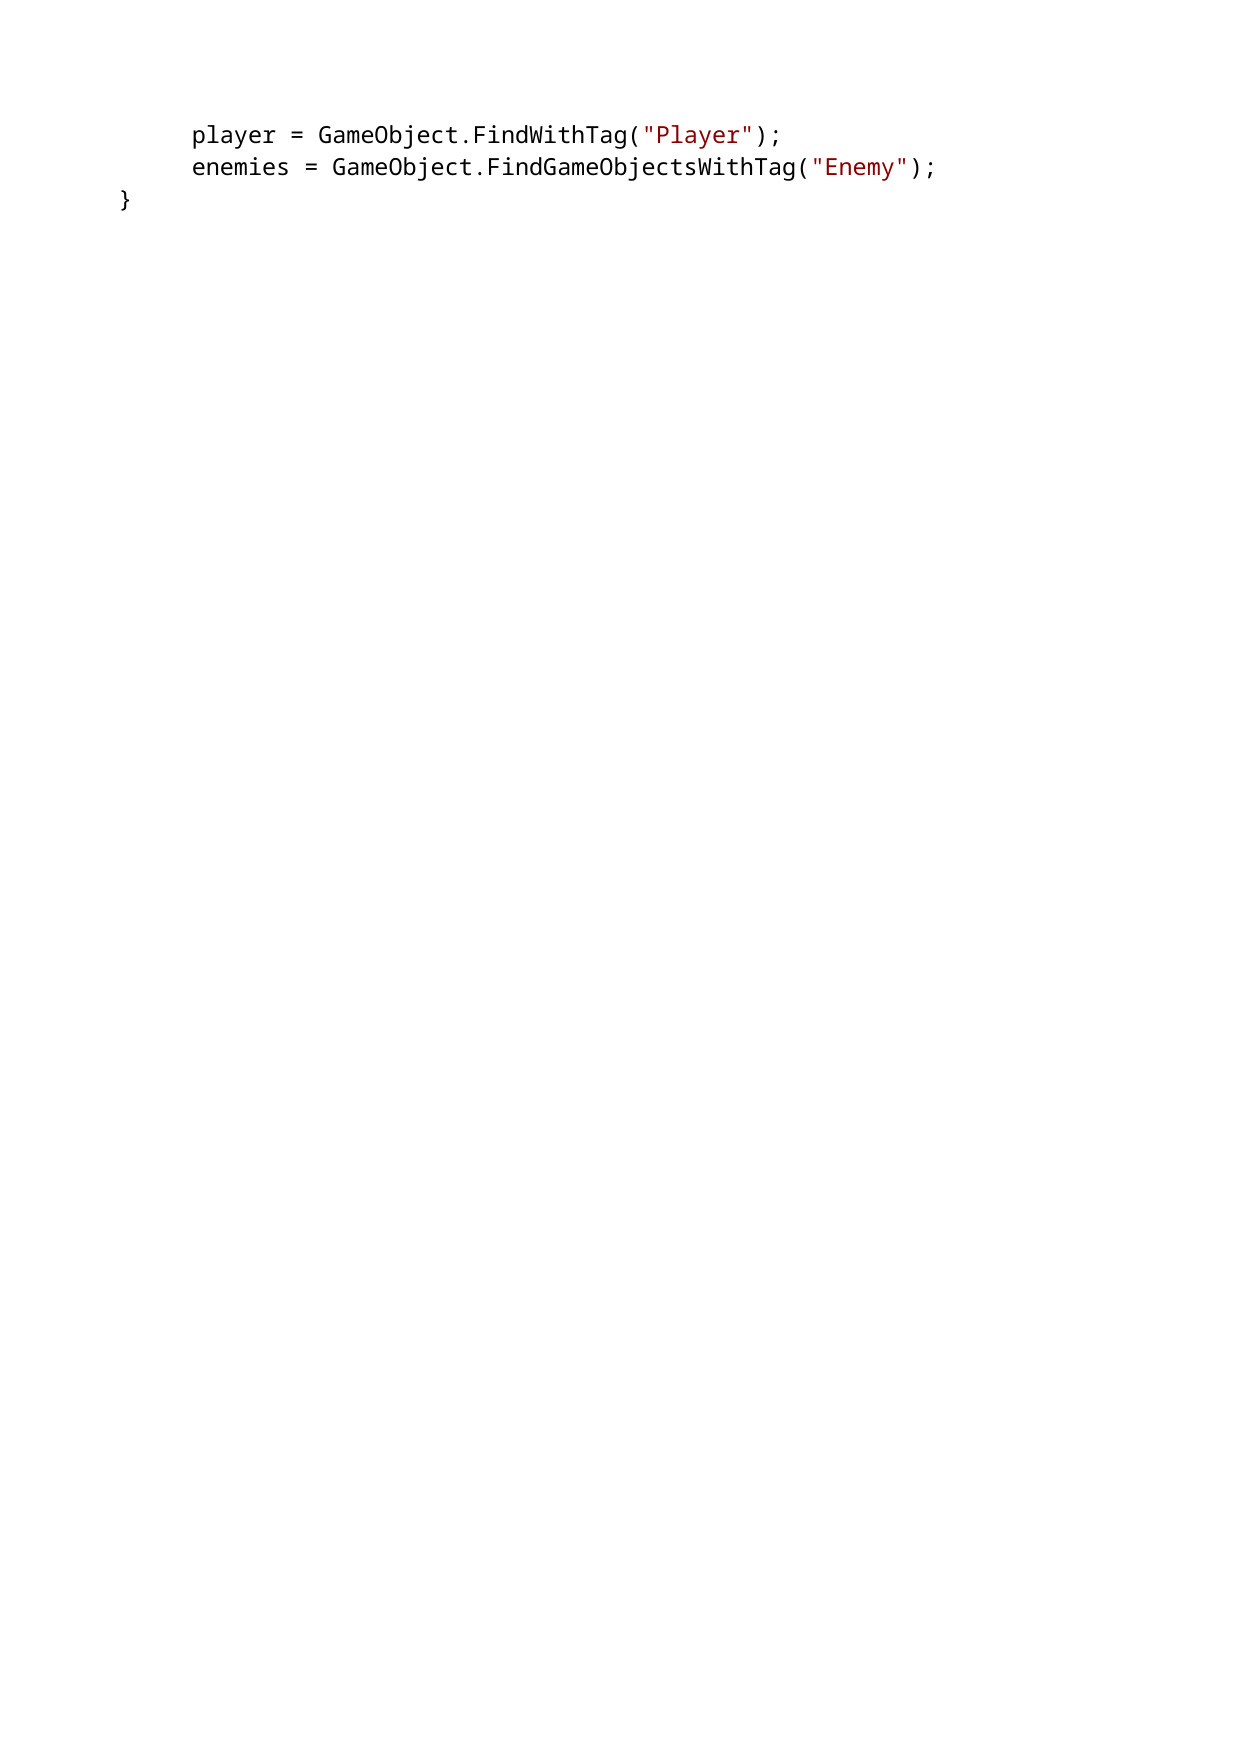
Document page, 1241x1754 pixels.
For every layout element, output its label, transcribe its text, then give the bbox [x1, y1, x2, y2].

text } [118, 182, 1122, 243]
text enemies = GameObject.FindGameObjectsWithTag("Enemy"); [192, 150, 1122, 182]
text player = GameObject.FindWithTag("Player"); [192, 118, 1122, 150]
